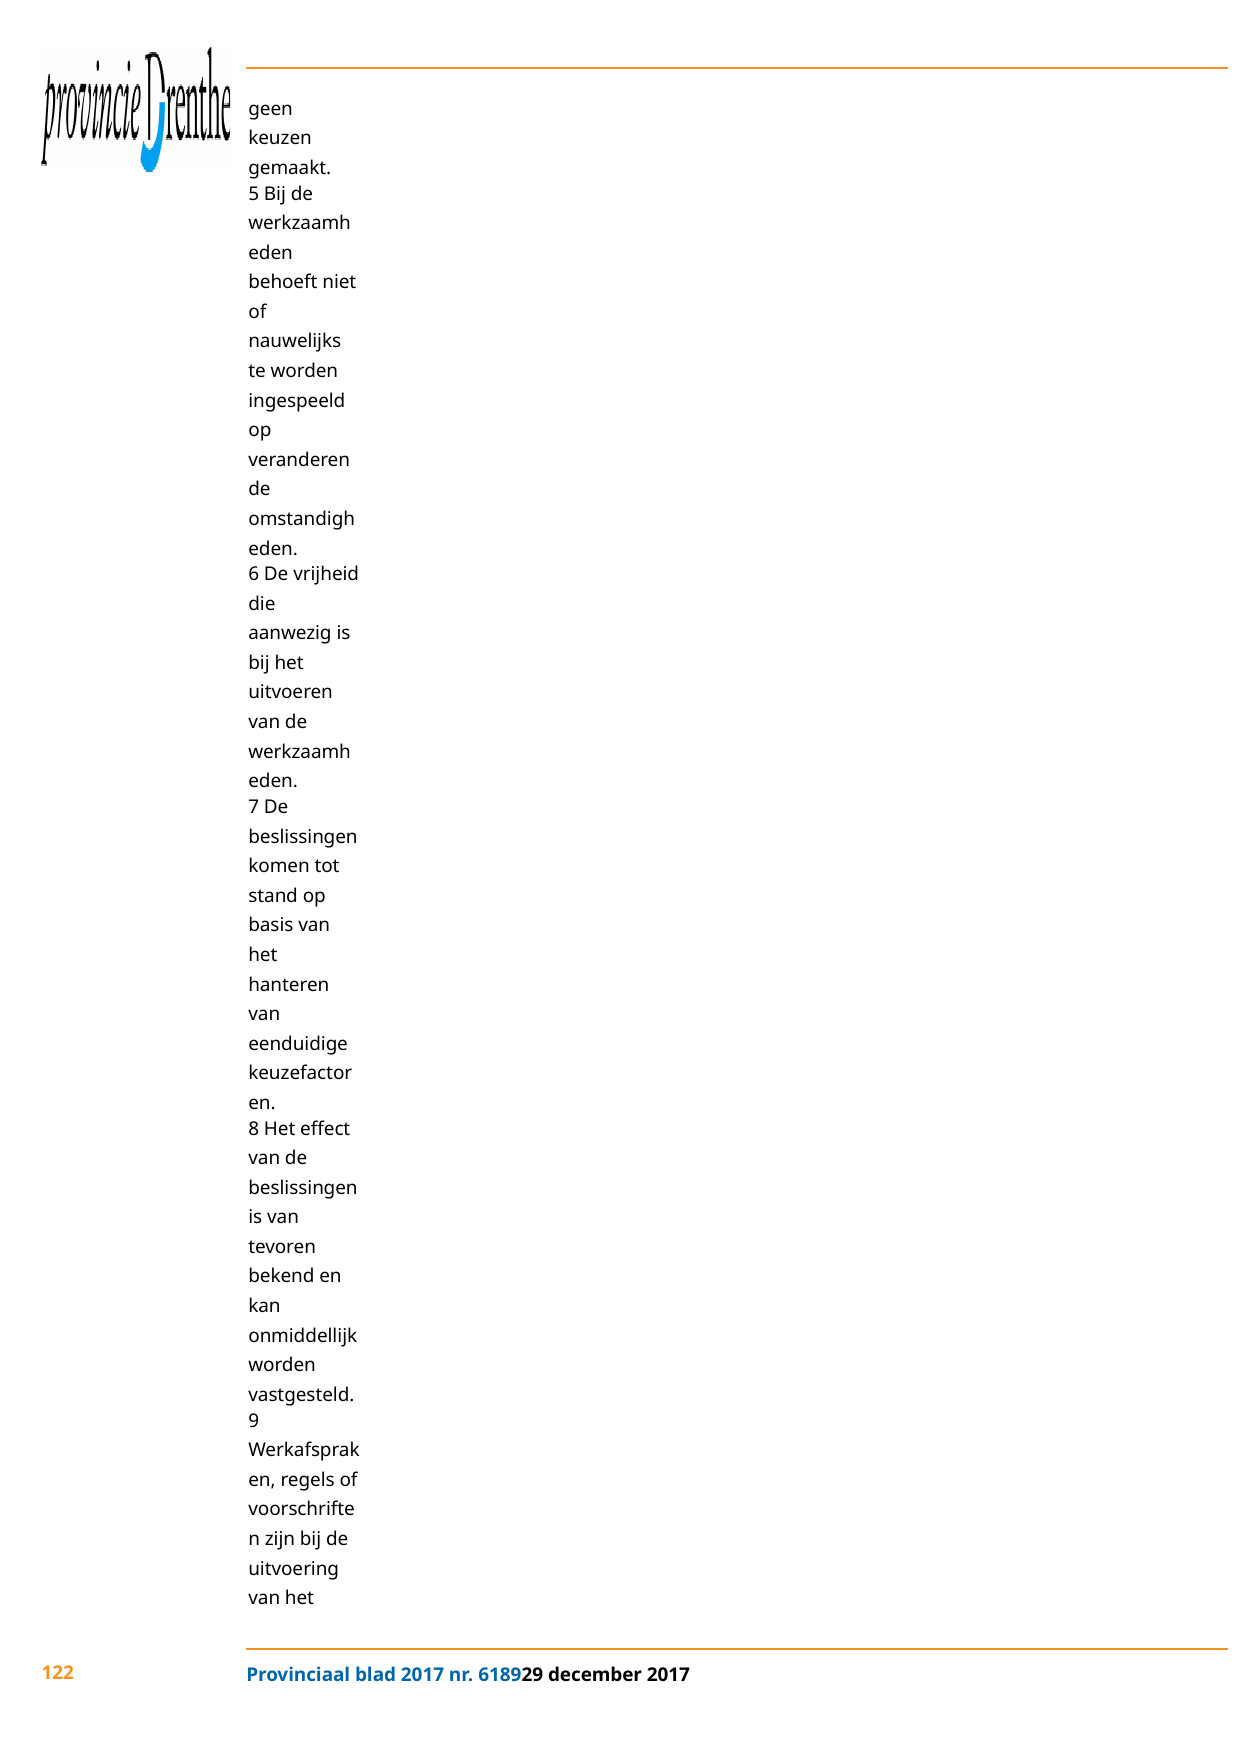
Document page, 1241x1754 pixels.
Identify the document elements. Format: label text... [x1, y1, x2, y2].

table_cell [700, 1115, 813, 1407]
table_cell [813, 560, 926, 793]
table_cell [361, 793, 474, 1115]
table_cell [700, 180, 813, 560]
table_cell [361, 180, 474, 560]
table_cell [700, 95, 813, 180]
table_cell [700, 1407, 813, 1610]
table_cell 9 Werkafspraken, regels of voorschriften zijn bij de uitvoering van het [248, 1407, 361, 1610]
table_cell [474, 95, 587, 180]
table_cell [474, 793, 587, 1115]
table_cell [1039, 1407, 1152, 1610]
table_cell [813, 793, 926, 1115]
table_cell [700, 560, 813, 793]
table_cell [1039, 1115, 1152, 1407]
table_cell [361, 560, 474, 793]
table_cell [474, 1407, 587, 1610]
table_cell [926, 95, 1038, 180]
table_cell [587, 95, 700, 180]
table_cell [813, 1115, 926, 1407]
table_cell [1039, 95, 1152, 180]
table_cell [1039, 560, 1152, 793]
table_cell [587, 180, 700, 560]
table_cell [474, 560, 587, 793]
table_cell 5 Bij de werkzaamheden behoeft niet of nauwelijks te worden ingespeeld op veranderende omstandigheden. [248, 180, 361, 560]
table_cell geen keuzen gemaakt. [248, 95, 361, 180]
table_cell [474, 1115, 587, 1407]
table_cell 7 De beslissingen komen tot stand op basis van het hanteren van eenduidige keuzefactoren. [248, 793, 361, 1115]
table_cell [587, 560, 700, 793]
table_cell [813, 1407, 926, 1610]
table_cell [926, 793, 1038, 1115]
table_cell [926, 1407, 1038, 1610]
table_cell [587, 793, 700, 1115]
table_cell [1039, 180, 1152, 560]
picture [41, 47, 231, 172]
table_cell [361, 1115, 474, 1407]
table_cell [926, 560, 1038, 793]
table_cell [474, 180, 587, 560]
table_cell [813, 95, 926, 180]
table_cell [926, 180, 1038, 560]
table_cell [1039, 793, 1152, 1115]
table_cell [813, 180, 926, 560]
table_cell [926, 1115, 1038, 1407]
table_cell [361, 1407, 474, 1610]
table_cell [587, 1407, 700, 1610]
table_cell [361, 95, 474, 180]
table_cell 6 De vrijheid die aanwezig is bij het uitvoeren van de werkzaamheden. [248, 560, 361, 793]
table_cell 8 Het effect van de beslissingen is van tevoren bekend en kan onmiddellijk worden vastgesteld. [248, 1115, 361, 1407]
table_cell [587, 1115, 700, 1407]
table_cell [700, 793, 813, 1115]
